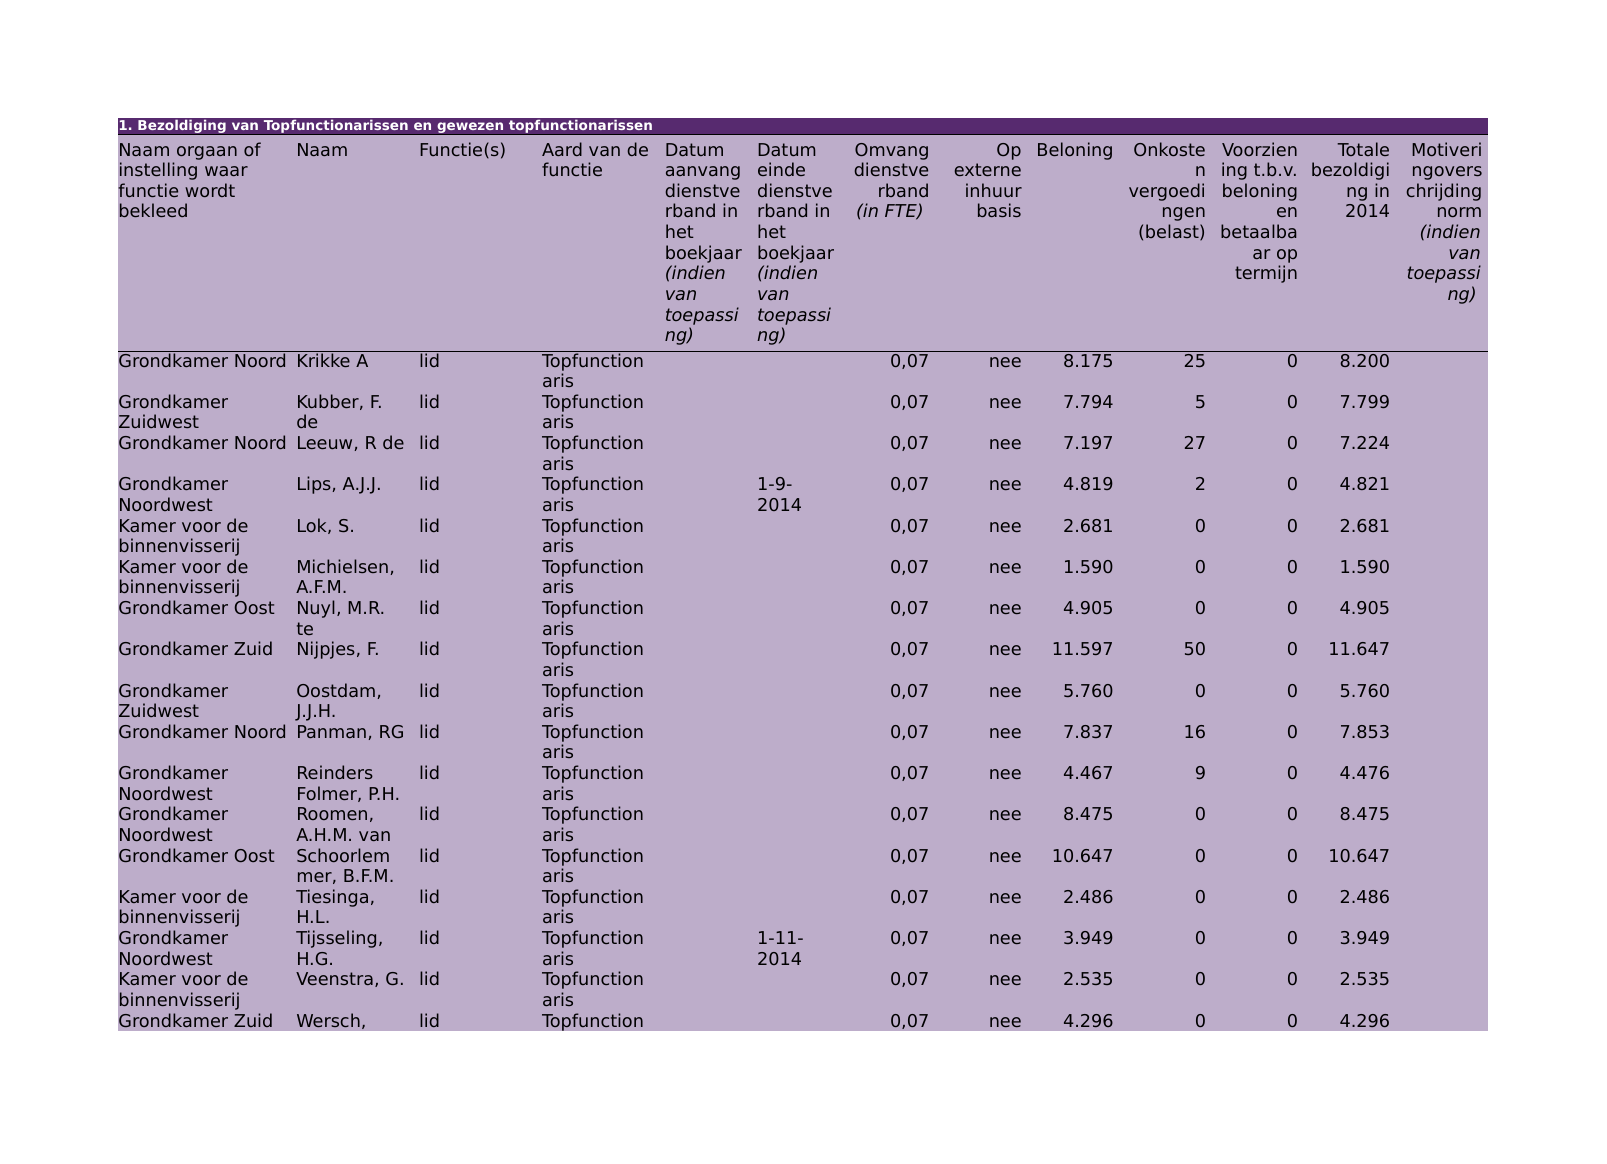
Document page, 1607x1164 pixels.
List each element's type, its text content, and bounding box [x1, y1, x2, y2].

table_cell 1-9-2014 [751, 474, 843, 516]
table_cell 3.949 [1304, 928, 1396, 969]
table_cell 2.486 [1304, 887, 1396, 928]
table_cell [751, 804, 843, 846]
table_cell [751, 681, 843, 722]
table_cell Schoorlemmer, B.F.M. [290, 846, 413, 887]
table_cell Tiesinga, H.L. [290, 887, 413, 928]
table_cell lid [413, 516, 536, 557]
table_cell lid [413, 557, 536, 598]
table_cell Grondkamer Noordwest [118, 474, 290, 516]
table_cell nee [935, 474, 1027, 516]
table_cell 0,07 [843, 681, 935, 722]
table_cell nee [935, 846, 1027, 887]
table_cell Topfunction [536, 1011, 659, 1031]
table_cell [751, 352, 843, 392]
table_cell Grondkamer Noord [118, 433, 290, 474]
table_cell 10.647 [1304, 846, 1396, 887]
table_cell [659, 433, 751, 474]
table_cell 0,07 [843, 722, 935, 763]
table_cell [659, 598, 751, 639]
table_cell lid [413, 928, 536, 969]
table_cell Lok, S. [290, 516, 413, 557]
table_cell Wersch, [290, 1011, 413, 1031]
table_cell 10.647 [1027, 846, 1119, 887]
table_cell 4.821 [1304, 474, 1396, 516]
table_cell 1.590 [1304, 557, 1396, 598]
table_cell Topfunctionaris [536, 392, 659, 433]
table_cell [659, 392, 751, 433]
table_cell Grondkamer Noordwest [118, 928, 290, 969]
table_cell [659, 639, 751, 681]
table_cell 50 [1119, 639, 1212, 681]
table_cell 0 [1119, 557, 1212, 598]
table_cell [659, 804, 751, 846]
table_cell Grondkamer Zuidwest [118, 392, 290, 433]
table_cell nee [935, 433, 1027, 474]
table_cell [1396, 557, 1488, 598]
table_cell lid [413, 722, 536, 763]
table_cell [1396, 433, 1488, 474]
table_cell lid [413, 639, 536, 681]
table_cell Topfunctionaris [536, 969, 659, 1011]
table_cell [659, 352, 751, 392]
table_cell Grondkamer Noord [118, 722, 290, 763]
table_cell 0 [1212, 516, 1304, 557]
table_cell 7.794 [1027, 392, 1119, 433]
table_cell 0,07 [843, 887, 935, 928]
table_cell 5 [1119, 392, 1212, 433]
table_cell [1396, 392, 1488, 433]
table_cell nee [935, 557, 1027, 598]
table_cell Reinders Folmer, P.H. [290, 763, 413, 804]
table_cell Tijsseling, H.G. [290, 928, 413, 969]
table_cell Topfunctionaris [536, 352, 659, 392]
table_cell 0 [1212, 969, 1304, 1011]
table_cell Topfunctionaris [536, 516, 659, 557]
table_cell [659, 474, 751, 516]
table_cell 0 [1212, 352, 1304, 392]
table_cell 0 [1212, 722, 1304, 763]
table_cell 0 [1212, 639, 1304, 681]
table_cell nee [935, 516, 1027, 557]
table_cell 7.197 [1027, 433, 1119, 474]
table_cell Grondkamer Oost [118, 846, 290, 887]
table_cell 0,07 [843, 846, 935, 887]
table_cell 0,07 [843, 516, 935, 557]
table_cell 4.476 [1304, 763, 1396, 804]
table_cell lid [413, 392, 536, 433]
table_cell 2 [1119, 474, 1212, 516]
table_cell Topfunctionaris [536, 804, 659, 846]
table_cell 0 [1119, 1011, 1212, 1031]
table_cell 0,07 [843, 928, 935, 969]
table_cell 0,07 [843, 639, 935, 681]
table_cell [1396, 969, 1488, 1011]
table_cell 7.837 [1027, 722, 1119, 763]
table_cell 0 [1212, 557, 1304, 598]
table_cell Beloning [1027, 135, 1119, 351]
table_cell Oostdam, J.J.H. [290, 681, 413, 722]
table_cell Topfunctionaris [536, 681, 659, 722]
table_cell Topfunctionaris [536, 639, 659, 681]
table_cell [751, 1011, 843, 1031]
table_cell [1396, 928, 1488, 969]
table_cell nee [935, 1011, 1027, 1031]
table_cell 7.853 [1304, 722, 1396, 763]
table_cell 0 [1119, 598, 1212, 639]
table_cell [1396, 474, 1488, 516]
table_cell Op externe inhuur basis [935, 135, 1027, 351]
table_cell Leeuw, R de [290, 433, 413, 474]
table_cell Topfunctionaris [536, 557, 659, 598]
table_cell 2.681 [1027, 516, 1119, 557]
table_cell Nuyl, M.R. te [290, 598, 413, 639]
table_cell 4.905 [1027, 598, 1119, 639]
table_cell Grondkamer Oost [118, 598, 290, 639]
table_cell 0 [1212, 433, 1304, 474]
table_cell lid [413, 433, 536, 474]
table_cell lid [413, 846, 536, 887]
table_cell 1-11-2014 [751, 928, 843, 969]
table_cell lid [413, 763, 536, 804]
table_cell Nijpjes, F. [290, 639, 413, 681]
table_cell 11.647 [1304, 639, 1396, 681]
table_cell [1396, 846, 1488, 887]
table_cell [1396, 887, 1488, 928]
table_cell [751, 639, 843, 681]
table_cell Kamer voor de binnenvisserij [118, 887, 290, 928]
table_cell [1396, 516, 1488, 557]
table_cell nee [935, 681, 1027, 722]
table_header 1. Bezoldiging van Topfunctionarissen en gewezen topfunctionarissen [118, 118, 1488, 134]
table_cell 0 [1212, 1011, 1304, 1031]
table_cell [751, 887, 843, 928]
table_cell 4.819 [1027, 474, 1119, 516]
table_cell 0,07 [843, 763, 935, 804]
table_cell Topfunctionaris [536, 846, 659, 887]
table_cell [659, 887, 751, 928]
table_cell Krikke A [290, 352, 413, 392]
table_cell 2.681 [1304, 516, 1396, 557]
table_cell Grondkamer Zuid [118, 1011, 290, 1031]
table_cell 7.224 [1304, 433, 1396, 474]
table_cell Veenstra, G. [290, 969, 413, 1011]
table_cell 0 [1212, 392, 1304, 433]
table_cell Naam orgaan of instelling waar functie wordt bekleed [118, 135, 290, 351]
table_cell [1396, 639, 1488, 681]
table_cell 0 [1212, 887, 1304, 928]
table_cell nee [935, 392, 1027, 433]
table_cell 4.296 [1027, 1011, 1119, 1031]
table_cell Onkosten vergoedingen (belast) [1119, 135, 1212, 351]
table_cell nee [935, 722, 1027, 763]
table_cell [751, 433, 843, 474]
table_cell Aard van de functie [536, 135, 659, 351]
table_cell 4.296 [1304, 1011, 1396, 1031]
table_cell lid [413, 598, 536, 639]
table_cell 2.535 [1027, 969, 1119, 1011]
table_cell 0 [1212, 804, 1304, 846]
table_cell [751, 969, 843, 1011]
table_cell Grondkamer Noord [118, 352, 290, 392]
table_cell Grondkamer Zuidwest [118, 681, 290, 722]
table_cell [659, 557, 751, 598]
table_cell lid [413, 887, 536, 928]
table_cell 0 [1119, 804, 1212, 846]
table_cell 0,07 [843, 433, 935, 474]
table_cell 0,07 [843, 1011, 935, 1031]
table_cell Totale bezoldiging in 2014 [1304, 135, 1396, 351]
table_cell 0 [1212, 763, 1304, 804]
table_cell [751, 598, 843, 639]
table_cell 0,07 [843, 804, 935, 846]
table_cell 0 [1212, 474, 1304, 516]
table_cell 11.597 [1027, 639, 1119, 681]
table_cell [659, 846, 751, 887]
table_cell Topfunctionaris [536, 887, 659, 928]
table_cell 0 [1212, 681, 1304, 722]
table_cell nee [935, 763, 1027, 804]
table_cell Topfunctionaris [536, 722, 659, 763]
table_cell [659, 969, 751, 1011]
table_cell [751, 516, 843, 557]
table_cell Datum einde dienstverband in het boekjaar (indien van toepassing) [751, 135, 843, 351]
table_cell Topfunctionaris [536, 433, 659, 474]
table_cell lid [413, 352, 536, 392]
table_cell 0,07 [843, 557, 935, 598]
table_cell 0 [1119, 681, 1212, 722]
table_cell [659, 516, 751, 557]
table_cell [1396, 681, 1488, 722]
table_cell Topfunctionaris [536, 598, 659, 639]
table_cell 5.760 [1304, 681, 1396, 722]
table_cell 5.760 [1027, 681, 1119, 722]
table_cell 0 [1212, 846, 1304, 887]
table_cell 0 [1119, 846, 1212, 887]
table_cell 0,07 [843, 352, 935, 392]
table_cell 8.475 [1304, 804, 1396, 846]
table_cell Kamer voor de binnenvisserij [118, 516, 290, 557]
table_cell 25 [1119, 352, 1212, 392]
table_cell lid [413, 1011, 536, 1031]
table_cell [751, 763, 843, 804]
table_cell Michielsen, A.F.M. [290, 557, 413, 598]
table_cell Lips, A.J.J. [290, 474, 413, 516]
table_cell 8.175 [1027, 352, 1119, 392]
table_cell Grondkamer Zuid [118, 639, 290, 681]
table_cell Voorziening t.b.v. beloningen betaalbaar op termijn [1212, 135, 1304, 351]
table_cell [659, 763, 751, 804]
table_cell 0 [1119, 516, 1212, 557]
table_cell 3.949 [1027, 928, 1119, 969]
table_cell Topfunctionaris [536, 928, 659, 969]
table_cell 0,07 [843, 598, 935, 639]
table_cell [751, 392, 843, 433]
table_cell Kamer voor de binnenvisserij [118, 969, 290, 1011]
table_cell nee [935, 352, 1027, 392]
table_cell nee [935, 804, 1027, 846]
table_cell [659, 681, 751, 722]
table_cell 0,07 [843, 474, 935, 516]
table_cell 0 [1119, 969, 1212, 1011]
table_cell lid [413, 804, 536, 846]
table_cell 0 [1212, 928, 1304, 969]
table_cell 9 [1119, 763, 1212, 804]
table_cell Functie(s) [413, 135, 536, 351]
table_cell 0,07 [843, 969, 935, 1011]
table_cell 4.905 [1304, 598, 1396, 639]
table_cell 16 [1119, 722, 1212, 763]
table_cell Roomen, A.H.M. van [290, 804, 413, 846]
table_cell lid [413, 681, 536, 722]
table_cell [1396, 598, 1488, 639]
table_cell 1.590 [1027, 557, 1119, 598]
table_cell [659, 722, 751, 763]
table_cell nee [935, 928, 1027, 969]
table_cell [659, 1011, 751, 1031]
table_cell nee [935, 639, 1027, 681]
table_cell [1396, 804, 1488, 846]
table_cell [659, 928, 751, 969]
table_cell lid [413, 474, 536, 516]
table_cell nee [935, 887, 1027, 928]
table_cell 27 [1119, 433, 1212, 474]
table_cell nee [935, 598, 1027, 639]
table_cell Datum aanvang dienstverband in het boekjaar (indien van toepassing) [659, 135, 751, 351]
table_cell [751, 722, 843, 763]
table_cell 4.467 [1027, 763, 1119, 804]
table_cell [1396, 1011, 1488, 1031]
table_cell 2.486 [1027, 887, 1119, 928]
table_cell Topfunctionaris [536, 474, 659, 516]
table_cell Motiveringoverschrijding norm (indien van toepassing) [1396, 135, 1488, 351]
table_cell [1396, 352, 1488, 392]
table_cell 7.799 [1304, 392, 1396, 433]
table_cell [751, 557, 843, 598]
table_cell Topfunctionaris [536, 763, 659, 804]
table_cell Grondkamer Noordwest [118, 763, 290, 804]
table_cell Kamer voor de binnenvisserij [118, 557, 290, 598]
table_cell 2.535 [1304, 969, 1396, 1011]
table_cell 0 [1119, 928, 1212, 969]
table_cell [1396, 763, 1488, 804]
table_cell Naam [290, 135, 413, 351]
table_cell nee [935, 969, 1027, 1011]
table_cell 0 [1212, 598, 1304, 639]
table_cell 8.200 [1304, 352, 1396, 392]
table_cell 0 [1119, 887, 1212, 928]
table_cell Grondkamer Noordwest [118, 804, 290, 846]
table_cell 8.475 [1027, 804, 1119, 846]
table_cell [751, 846, 843, 887]
table_cell [1396, 722, 1488, 763]
table_cell 0,07 [843, 392, 935, 433]
table_cell Omvang dienstverband (in FTE) [843, 135, 935, 351]
table_cell Kubber, F. de [290, 392, 413, 433]
table_cell Panman, RG [290, 722, 413, 763]
table_cell lid [413, 969, 536, 1011]
